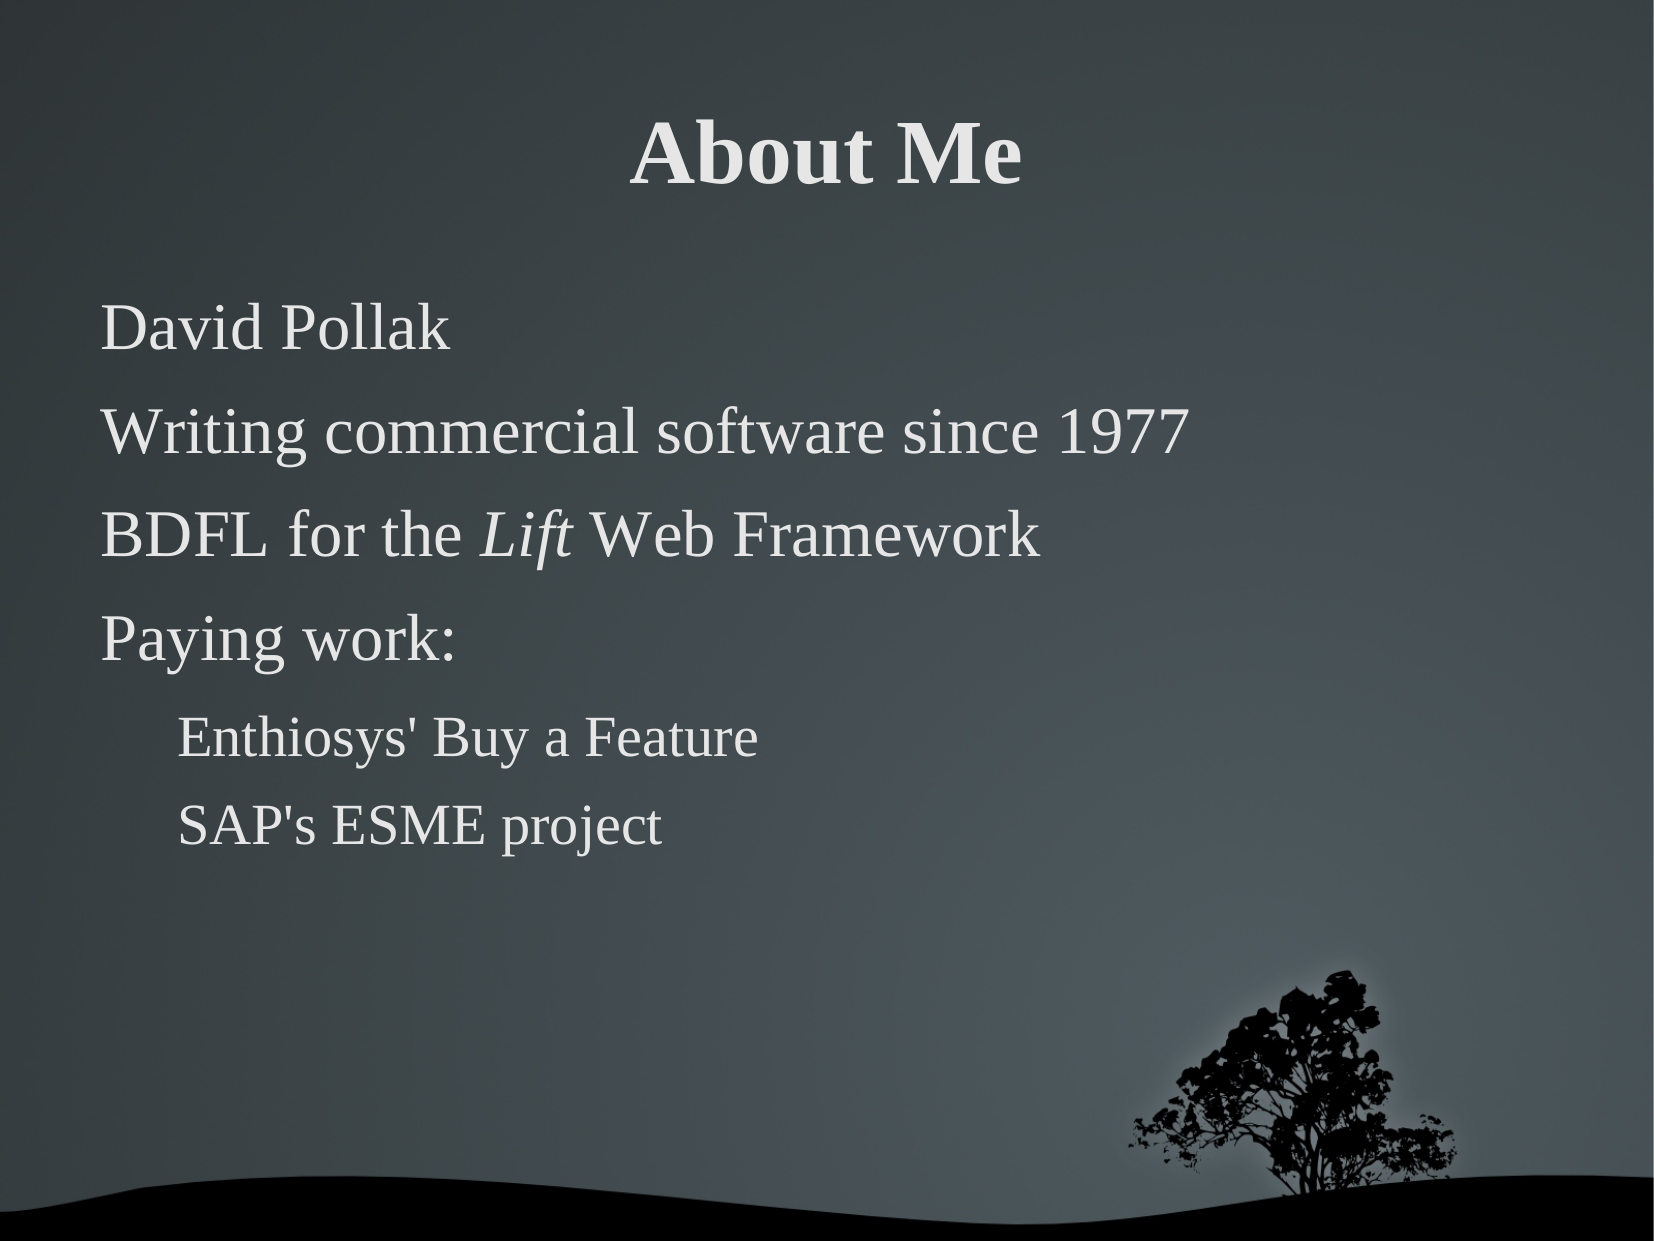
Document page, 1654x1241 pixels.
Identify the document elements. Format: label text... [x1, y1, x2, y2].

title About Me [82, 56, 1571, 250]
picture [0, 0, 1654, 1241]
list David Pollak Writing commercial software since 1977 BDFL for the Lift Web Framework Paying work: Enthiosys' Buy a Feature SAP's ESME project [82, 290, 1571, 1094]
